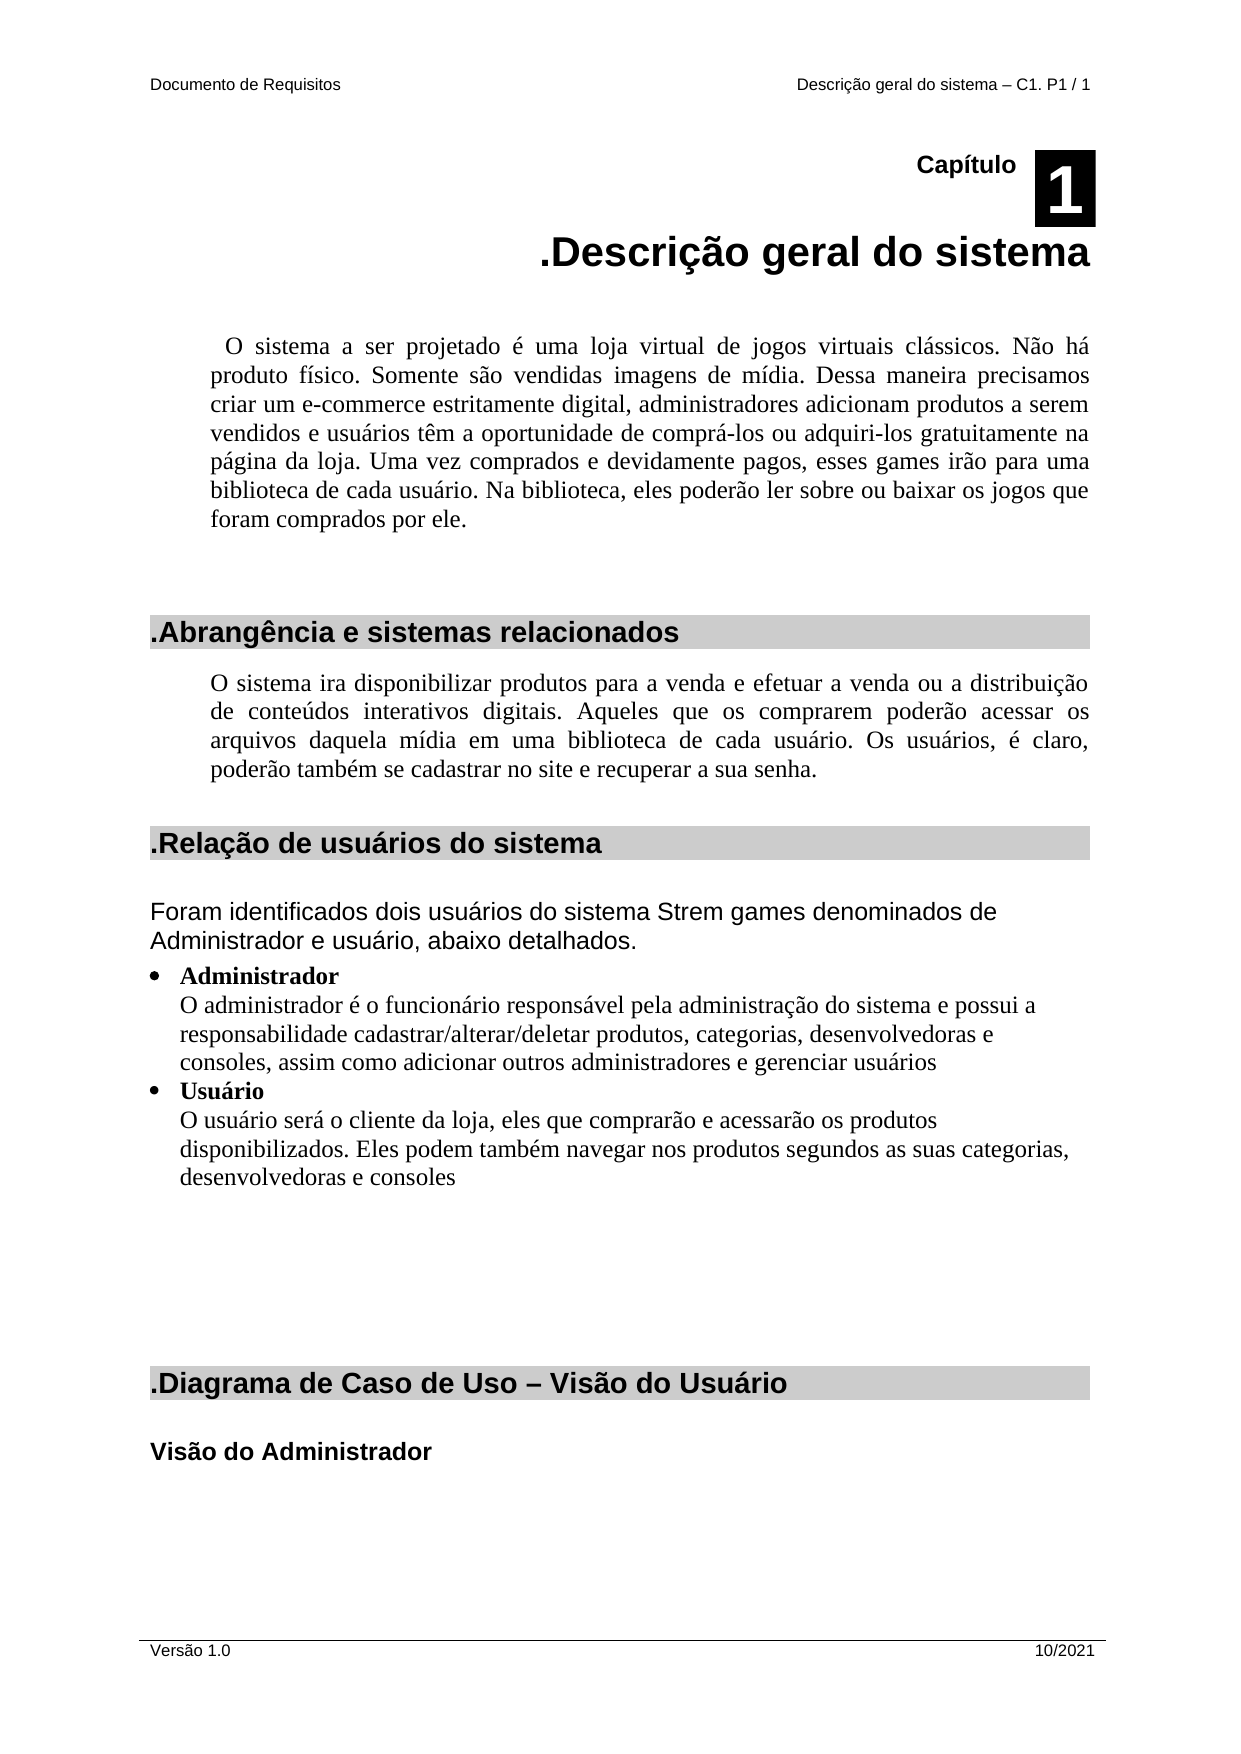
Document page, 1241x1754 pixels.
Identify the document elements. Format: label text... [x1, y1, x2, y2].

subtitle Abrangência e sistemas relacionados [150, 615, 1090, 649]
list Administrador [150, 961, 1090, 990]
text O usuário será o cliente da loja, eles que comprarão e acessarão os produtos disponibilizados. Eles podem também navegar nos produtos segundos as suas categorias, desenvolvedoras e consoles [179, 1105, 1090, 1191]
subtitle Diagrama de Caso de Uso – Visão do Usuário [150, 1366, 1090, 1400]
subtitle Foram identificados dois usuários do sistema Strem games denominados de Administrador e usuário, abaixo detalhados. [150, 897, 1090, 955]
list Usuário [150, 1076, 1090, 1105]
text O administrador é o funcionário responsável pela administração do sistema e possui a responsabilidade cadastrar/alterar/deletar produtos, categorias, desenvolvedoras e consoles, assim como adicionar outros administradores e gerenciar usuários [179, 990, 1090, 1076]
subtitle Descrição geral do sistema [150, 227, 1090, 275]
text O sistema ira disponibilizar produtos para a venda e efetuar a venda ou a distribuição de conteúdos interativos digitais. Aqueles que os comprarem poderão acessar os arquivos daquela mídia em uma biblioteca de cada usuário. Os usuários, é claro, poderão também se cadastrar no site e recuperar a sua senha. [210, 668, 1090, 783]
subtitle Visão do Administrador [150, 1437, 1090, 1466]
subtitle Relação de usuários do sistema [150, 826, 1090, 860]
text Capítulo [210, 150, 1035, 227]
text O sistema a ser projetado é uma loja virtual de jogos virtuais clássicos. Não há produto físico. Somente são vendidas imagens de mídia. Dessa maneira precisamos criar um e-commerce estritamente digital, administradores adicionam produtos a serem vendidos e usuários têm a oportunidade de comprá-los ou adquiri-los gratuitamente na página da loja. Uma vez comprados e devidamente pagos, esses games irão para uma biblioteca de cada usuário. Na biblioteca, eles poderão ler sobre ou baixar os jogos que foram comprados por ele. [210, 331, 1090, 533]
